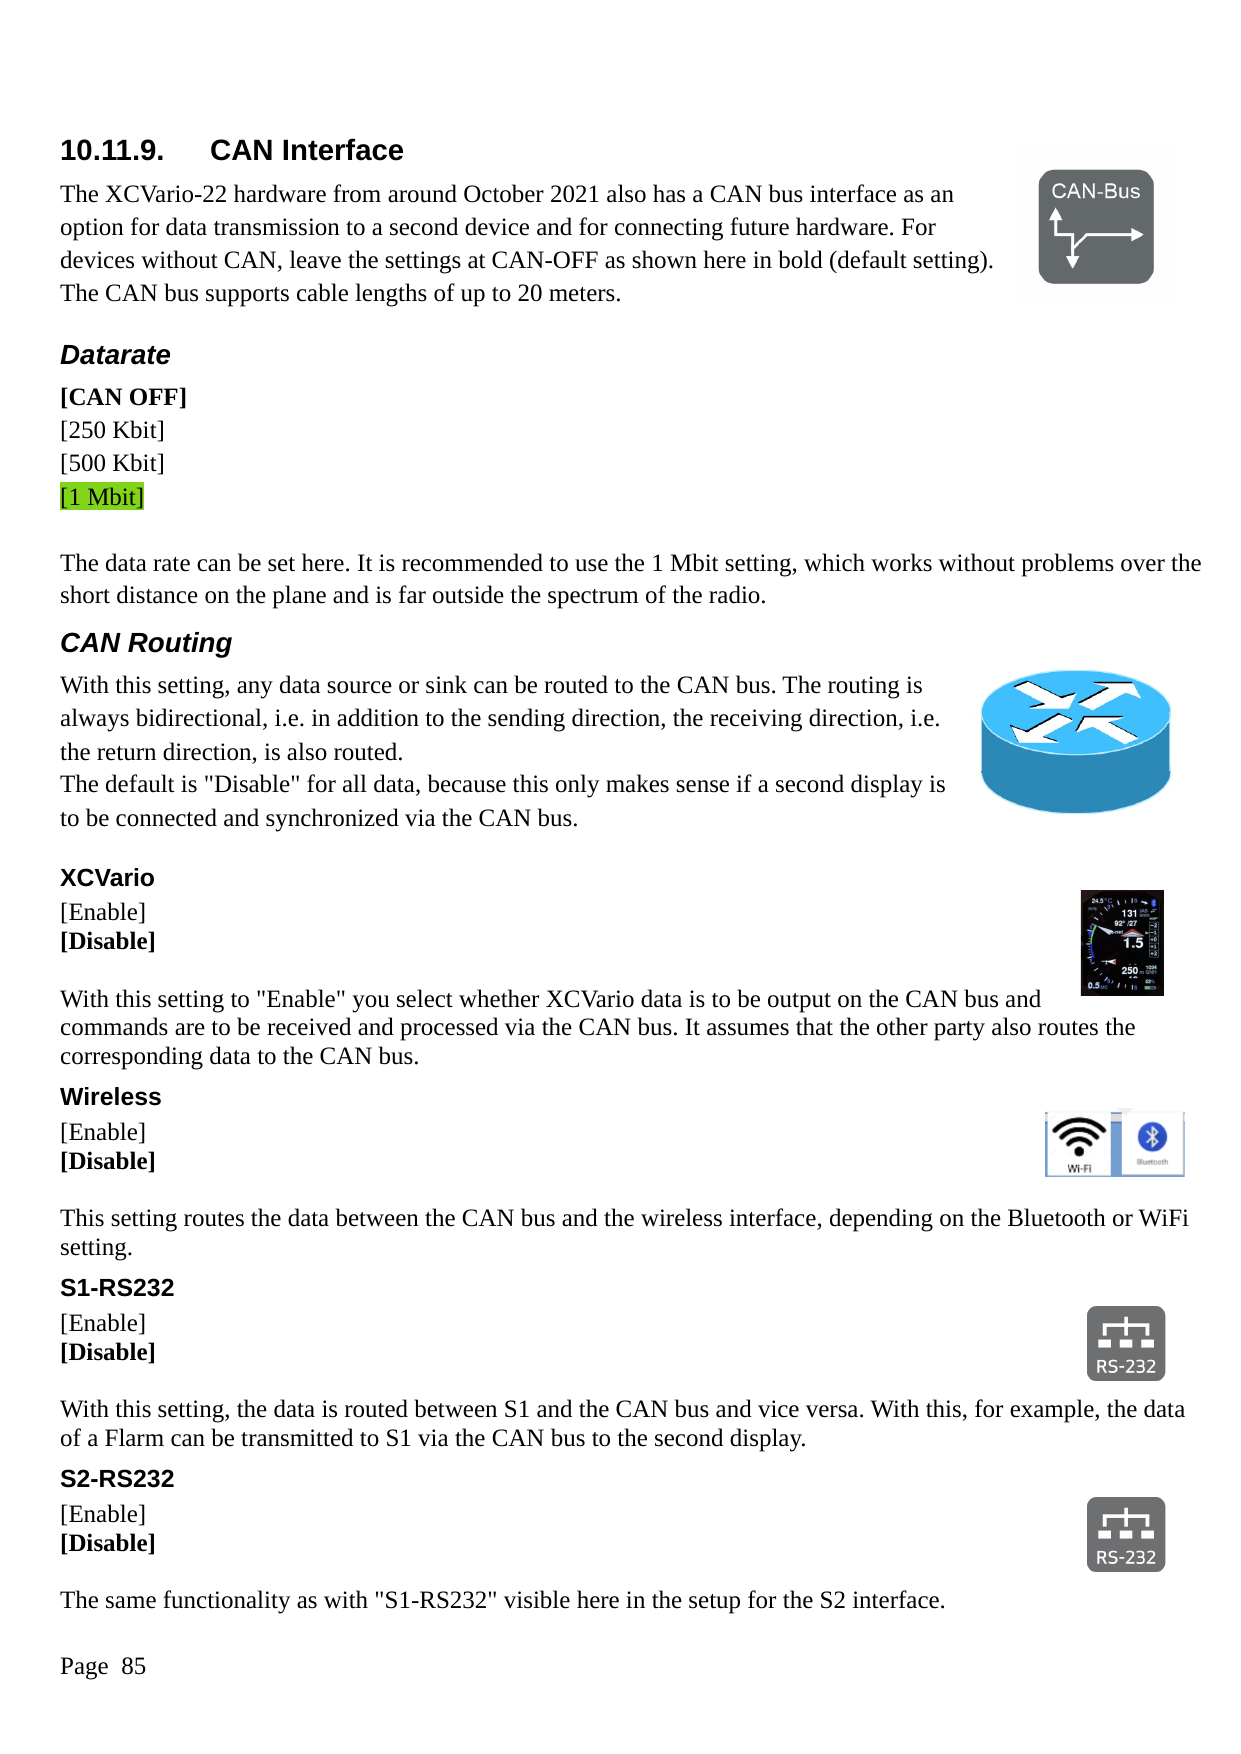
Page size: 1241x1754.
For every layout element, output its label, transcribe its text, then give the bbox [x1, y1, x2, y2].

text The data rate can be set here. It is recommended to use the 1 Mbit setting, which works without problems over the short distance on the plane and is far outside the spectrum of the radio. [60, 548, 1207, 609]
picture [959, 642, 1198, 842]
picture [1084, 1497, 1168, 1572]
picture [1045, 1108, 1185, 1177]
text [CAN OFF] [60, 382, 1207, 411]
text With this setting, any data source or sink can be routed to the CAN bus. The routing is always bidirectional, i.e. in addition to the sending direction, the receiving direction, i.e. the return direction, is also routed. The default is "Disable" for all data, because this only makes sense if a second display is to be connected and synchronized via the CAN bus. [60, 671, 959, 831]
text [1185, 1146, 1207, 1175]
text [1168, 1308, 1207, 1337]
text [Disable] [60, 1528, 1084, 1557]
subtitle Wireless [60, 1082, 1207, 1111]
text [500 Kbit] [60, 448, 1207, 477]
text [Disable] [60, 1337, 1084, 1366]
text [1168, 1499, 1207, 1528]
text With this setting to "Enable" you select whether XCVario data is to be output on the CAN bus and commands are to be received and processed via the CAN bus. It assumes that the other party also routes the corresponding data to the CAN bus. [60, 984, 1207, 1070]
text [1 Mbit] [60, 482, 1207, 510]
text With this setting, the data is routed between S1 and the CAN bus and vice versa. With this, for example, the data of a Flarm can be transmitted to S1 via the CAN bus to the second display. [60, 1394, 1207, 1452]
subtitle XCVario [60, 863, 1207, 891]
text This setting routes the data between the CAN bus and the wireless interface, depending on the Bluetooth or WiFi setting. [60, 1203, 1207, 1261]
picture [1084, 1306, 1168, 1381]
text [1164, 897, 1207, 926]
text [Enable] [60, 1117, 1045, 1146]
subtitle S1-RS232 [60, 1273, 1207, 1302]
text [1164, 926, 1207, 955]
subtitle CAN Routing [60, 626, 1207, 658]
subtitle S2-RS232 [60, 1464, 1207, 1493]
text [250 Kbit] [60, 416, 1207, 444]
picture [1080, 890, 1164, 996]
text [Disable] [60, 926, 1080, 955]
text The XCVario-22 hardware from around October 2021 also has a CAN bus interface as an option for data transmission to a second device and for connecting future hardware. For devices without CAN, leave the settings at CAN-OFF as shown here in bold (default setting). The CAN bus supports cable lengths of up to 20 meters. [60, 179, 1207, 307]
text [Disable] [60, 1146, 1045, 1175]
subtitle Datarate [60, 338, 1207, 370]
text [1168, 1337, 1207, 1366]
text [1168, 1528, 1207, 1557]
picture [1017, 147, 1175, 306]
subtitle CAN Interface [60, 133, 1207, 166]
text The same functionality as with "S1-RS232" visible here in the setup for the S2 interface. [60, 1586, 1207, 1614]
text [Enable] [60, 1499, 1084, 1528]
text [1185, 1117, 1207, 1146]
text [Enable] [60, 1308, 1084, 1337]
text [Enable] [60, 897, 1080, 926]
